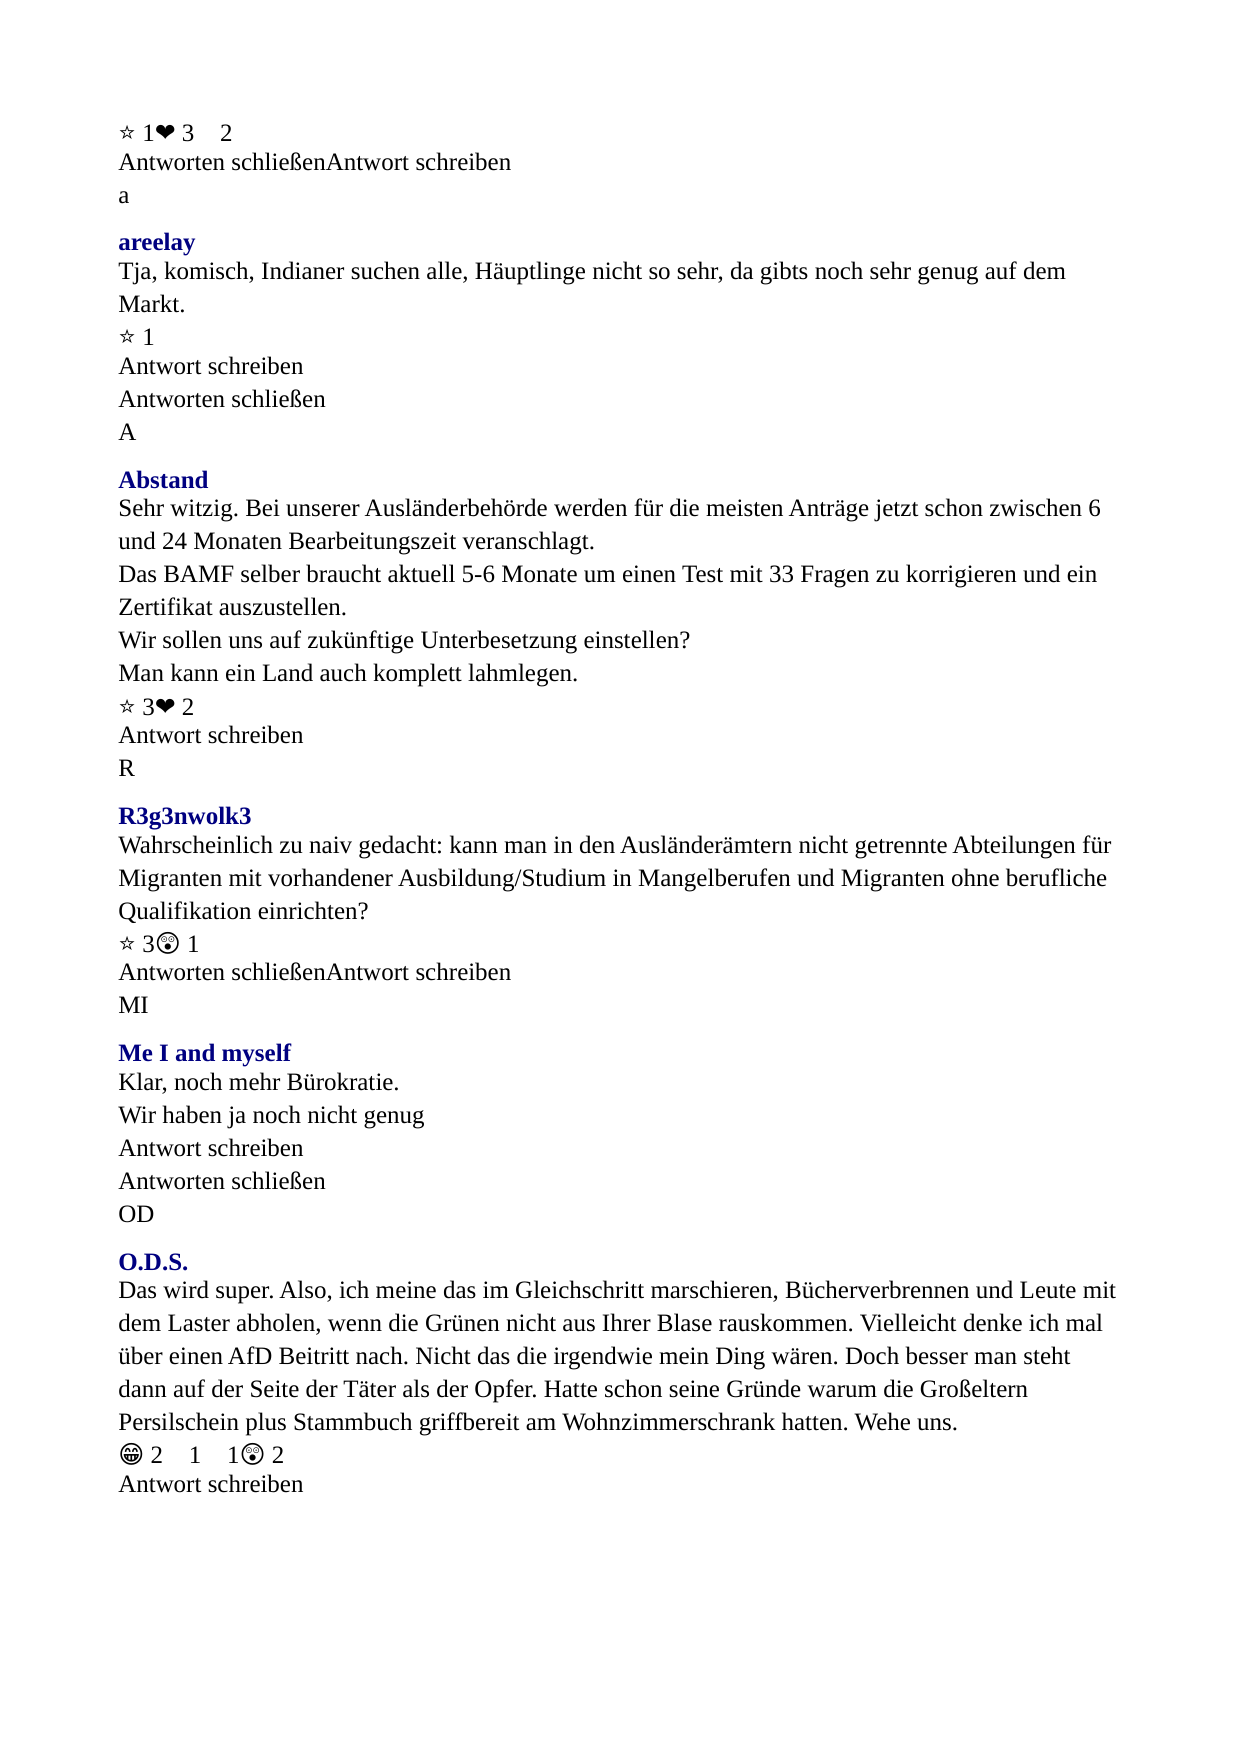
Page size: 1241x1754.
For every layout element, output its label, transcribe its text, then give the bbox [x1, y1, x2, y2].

text ⭐️ 1❤️ 3🤨 2 [118, 118, 1122, 147]
text R [118, 753, 1122, 782]
text Klar, noch mehr Bürokratie. [118, 1067, 1122, 1096]
text ⭐️ 3❤️ 2 [118, 692, 1122, 720]
text Sehr witzig. Bei unserer Ausländerbehörde werden für die meisten Anträge jetzt schon zwischen 6 und 24 Monaten Bearbeitungszeit veranschlagt. [118, 493, 1122, 555]
text 😁 2🙁 1🤨 1😲 2 [118, 1440, 1122, 1469]
text MI [118, 991, 1122, 1019]
text Antwort schreiben [118, 1469, 1122, 1498]
text Wir haben ja noch nicht genug [118, 1100, 1122, 1129]
text Antworten schließen [118, 384, 1122, 413]
text Wahrscheinlich zu naiv gedacht: kann man in den Ausländerämtern nicht getrennte Abteilungen für Migranten mit vorhandener Ausbildung/Studium in Mangelberufen und Migranten ohne berufliche Qualifikation einrichten? [118, 830, 1122, 924]
subtitle O.D.S. [118, 1247, 1122, 1275]
subtitle areelay [118, 227, 1122, 256]
text A [118, 417, 1122, 446]
subtitle R3g3nwolk3 [118, 801, 1122, 830]
text Antworten schließenAntwort schreiben [118, 957, 1122, 986]
text ⭐️ 1 [118, 322, 1122, 351]
text Das BAMF selber braucht aktuell 5-6 Monate um einen Test mit 33 Fragen zu korrigieren und ein Zertifikat auszustellen. [118, 559, 1122, 621]
text Tja, komisch, Indianer suchen alle, Häuptlinge nicht so sehr, da gibts noch sehr genug auf dem Markt. [118, 256, 1122, 318]
subtitle Me I and myself [118, 1038, 1122, 1067]
text Man kann ein Land auch komplett lahmlegen. [118, 658, 1122, 687]
text Antworten schließenAntwort schreiben [118, 147, 1122, 176]
text Das wird super. Also, ich meine das im Gleichschritt marschieren, Bücherverbrennen und Leute mit dem Laster abholen, wenn die Grünen nicht aus Ihrer Blase rauskommen. Vielleicht denke ich mal über einen AfD Beitritt nach. Nicht das die irgendwie mein Ding wären. Doch besser man steht dann auf der Seite der Täter als der Opfer. Hatte schon seine Gründe warum die Großeltern Persilschein plus Stammbuch griffbereit am Wohnzimmerschrank hatten. Wehe uns. [118, 1275, 1122, 1436]
text ⭐️ 3😲 1 [118, 929, 1122, 957]
text a [118, 180, 1122, 209]
text OD [118, 1199, 1122, 1228]
text Wir sollen uns auf zukünftige Unterbesetzung einstellen? [118, 626, 1122, 654]
text Antwort schreiben [118, 720, 1122, 749]
subtitle Abstand [118, 465, 1122, 493]
text Antwort schreiben [118, 1133, 1122, 1162]
text Antworten schließen [118, 1166, 1122, 1195]
text Antwort schreiben [118, 351, 1122, 380]
